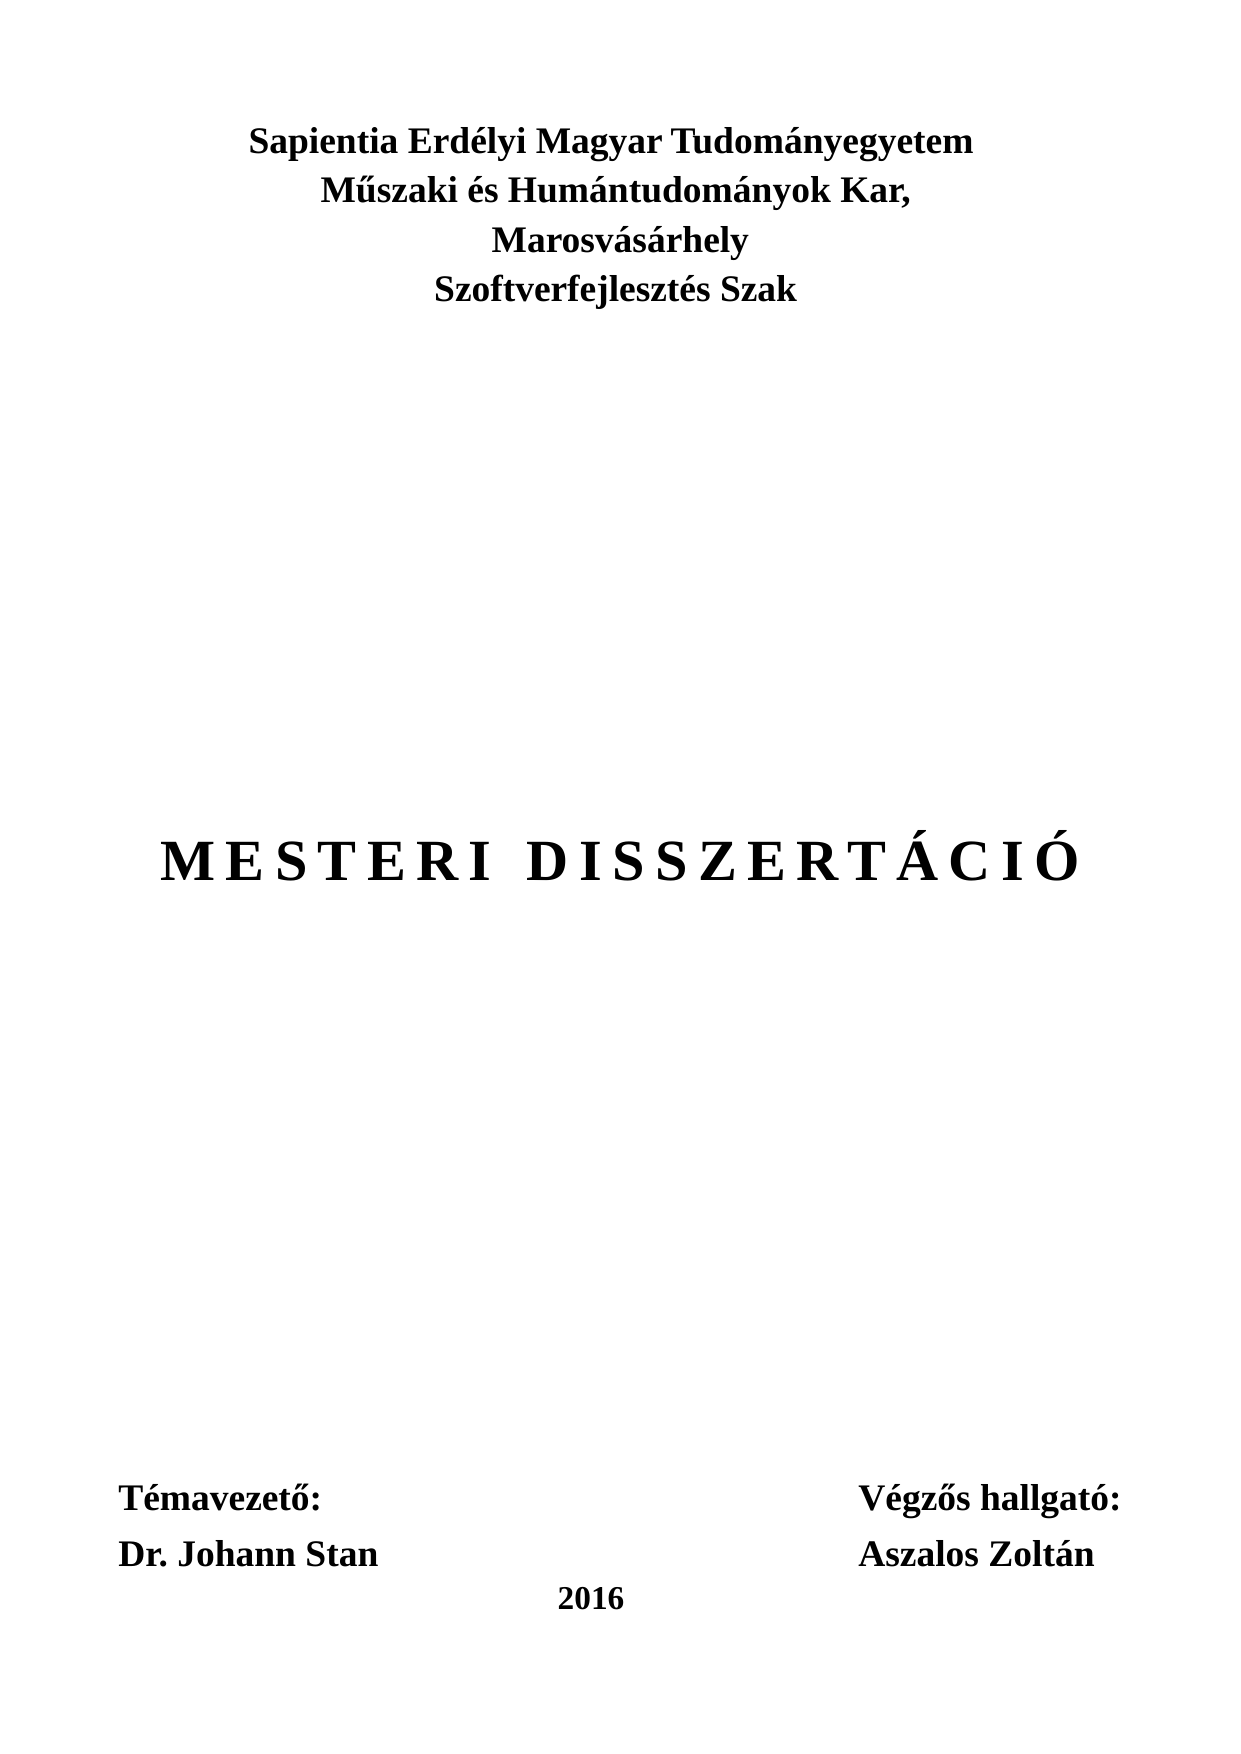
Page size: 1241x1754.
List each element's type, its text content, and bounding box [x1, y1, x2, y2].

text Marosvásárhely [118, 217, 1122, 260]
text Témavezető: Végzős hallgató: [118, 1476, 1122, 1519]
text MESTERI DISSZertáció [118, 826, 1122, 893]
text Dr. Johann Stan Aszalos Zoltán [118, 1531, 1123, 1574]
text Szoftverfejlesztés Szak [118, 267, 1122, 310]
text 2016 [59, 1580, 1122, 1616]
text Sapientia Erdélyi Magyar Tudományegyetem [118, 118, 1122, 161]
text Műszaki és Humántudományok Kar, [118, 168, 1122, 211]
